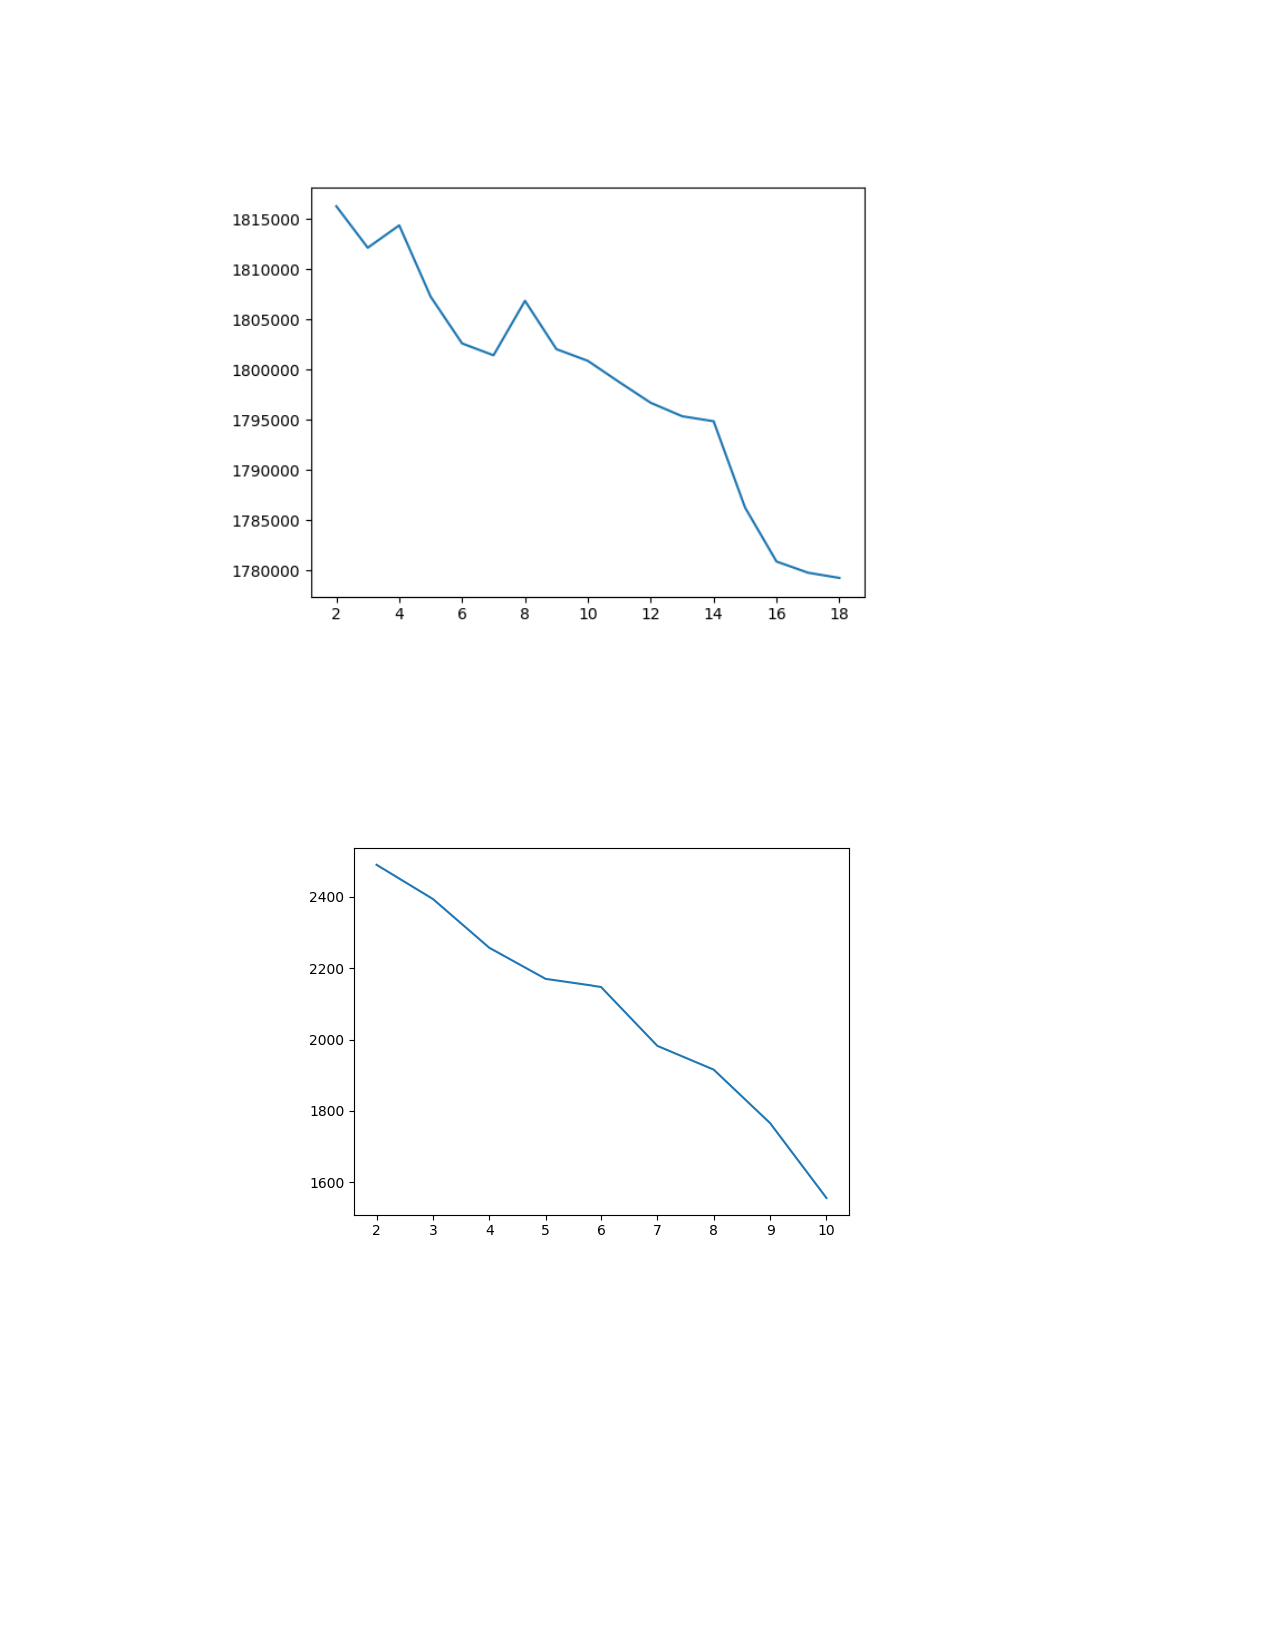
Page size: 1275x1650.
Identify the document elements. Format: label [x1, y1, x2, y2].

picture [274, 791, 912, 1266]
picture [222, 124, 936, 655]
